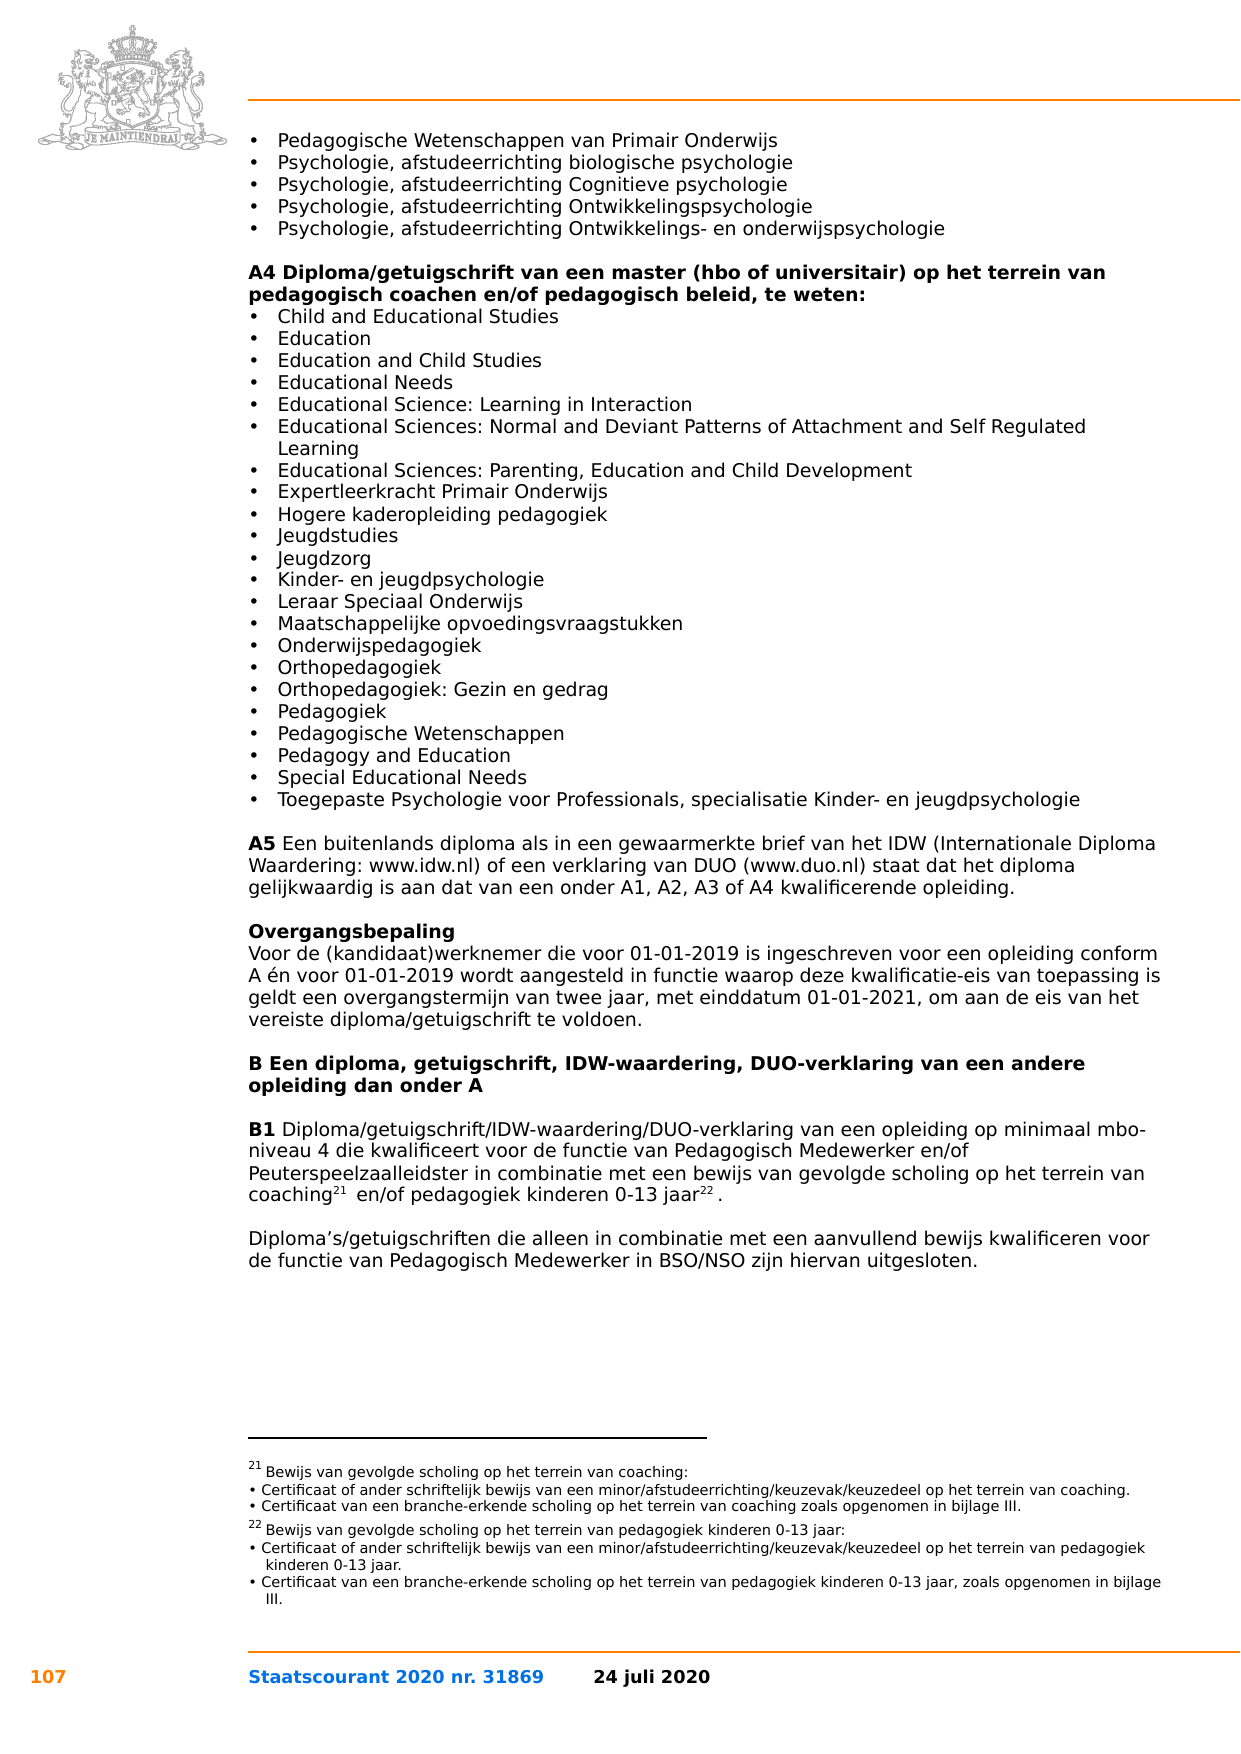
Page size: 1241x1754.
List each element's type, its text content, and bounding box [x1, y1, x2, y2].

text • Certificaat van een branche-erkende scholing op het terrein van coaching zoals opgenomen in bijlage III. [248, 1498, 1163, 1515]
text • Psychologie, afstudeerrichting Ontwikkelingspsychologie [248, 196, 1163, 218]
text • Educational Needs [248, 372, 1163, 393]
text • Toegepaste Psychologie voor Professionals, specialisatie Kinder- en jeugdpsychologie [248, 789, 1163, 811]
text Voor de (kandidaat)werknemer die voor 01-01-2019 is ingeschreven voor een opleiding conform A én voor 01-01-2019 wordt aangesteld in functie waarop deze kwalificatie-eis van toepassing is geldt een overgangstermijn van twee jaar, met einddatum 01-01-2021, om aan de eis van het vereiste diploma/getuigschrift te voldoen. [248, 943, 1163, 1031]
text • Pedagogiek [248, 701, 1163, 723]
text • Education [248, 328, 1163, 349]
text B1 Diploma/getuigschrift/IDW-waardering/DUO-verklaring van een opleiding op minimaal mbo-niveau 4 die kwalificeert voor de functie van Pedagogisch Medewerker en/of Peuterspeelzaalleidster in combinatie met een bewijs van gevolgde scholing op het terrein van coaching en/of pedagogiek kinderen 0-13 jaar. [248, 1118, 1163, 1206]
text • Education and Child Studies [248, 349, 1163, 372]
text • Leraar Speciaal Onderwijs [248, 591, 1163, 613]
text • Kinder- en jeugdpsychologie [248, 569, 1163, 591]
text A5 Een buitenlands diploma als in een gewaarmerkte brief van het IDW (Internationale Diploma Waardering: www.idw.nl) of een verklaring van DUO (www.duo.nl) staat dat het diploma gelijkwaardig is aan dat van een onder A1, A2, A3 of A4 kwalificerende opleiding. [248, 833, 1163, 899]
text Overgangsbepaling [248, 921, 1163, 943]
text • Certificaat of ander schriftelijk bewijs van een minor/afstudeerrichting/keuzevak/keuzedeel op het terrein van coaching. [248, 1482, 1163, 1498]
text • Pedagogische Wetenschappen van Primair Onderwijs [248, 130, 1163, 152]
text • Onderwijspedagogiek [248, 635, 1163, 657]
text • Certificaat van een branche-erkende scholing op het terrein van pedagogiek kinderen 0-13 jaar, zoals opgenomen in bijlage III. [248, 1574, 1163, 1608]
text • Educational Sciences: Normal and Deviant Patterns of Attachment and Self Regulated Learning [248, 416, 1163, 459]
subtitle B Een diploma, getuigschrift, IDW-waardering, DUO-verklaring van een andere opleiding dan onder A [248, 1053, 1163, 1097]
text • Pedagogy and Education [248, 745, 1163, 767]
text • Special Educational Needs [248, 767, 1163, 789]
text • Child and Educational Studies [248, 306, 1163, 328]
text Bewijs van gevolgde scholing op het terrein van coaching: [248, 1459, 1163, 1482]
text • Educational Science: Learning in Interaction [248, 393, 1163, 416]
text • Maatschappelijke opvoedingsvraagstukken [248, 613, 1163, 635]
text • Psychologie, afstudeerrichting Ontwikkelings- en onderwijspsychologie [248, 218, 1163, 240]
text • Jeugdstudies [248, 525, 1163, 547]
text • Psychologie, afstudeerrichting biologische psychologie [248, 152, 1163, 174]
text • Psychologie, afstudeerrichting Cognitieve psychologie [248, 174, 1163, 196]
text • Hogere kaderopleiding pedagogiek [248, 503, 1163, 525]
text • Jeugdzorg [248, 547, 1163, 569]
text Bewijs van gevolgde scholing op het terrein van pedagogiek kinderen 0-13 jaar: [248, 1518, 1163, 1540]
text • Educational Sciences: Parenting, Education and Child Development [248, 459, 1163, 481]
text A4 Diploma/getuigschrift van een master (hbo of universitair) op het terrein van pedagogisch coachen en/of pedagogisch beleid, te weten: [248, 262, 1163, 306]
text • Expertleerkracht Primair Onderwijs [248, 481, 1163, 503]
picture [38, 25, 227, 150]
text Diploma’s/getuigschriften die alleen in combinatie met een aanvullend bewijs kwalificeren voor de functie van Pedagogisch Medewerker in BSO/NSO zijn hiervan uitgesloten. [248, 1228, 1163, 1272]
text • Orthopedagogiek [248, 657, 1163, 679]
text • Certificaat of ander schriftelijk bewijs van een minor/afstudeerrichting/keuzevak/keuzedeel op het terrein van pedagogiek kinderen 0-13 jaar. [248, 1540, 1163, 1574]
text • Orthopedagogiek: Gezin en gedrag [248, 679, 1163, 701]
text • Pedagogische Wetenschappen [248, 723, 1163, 745]
